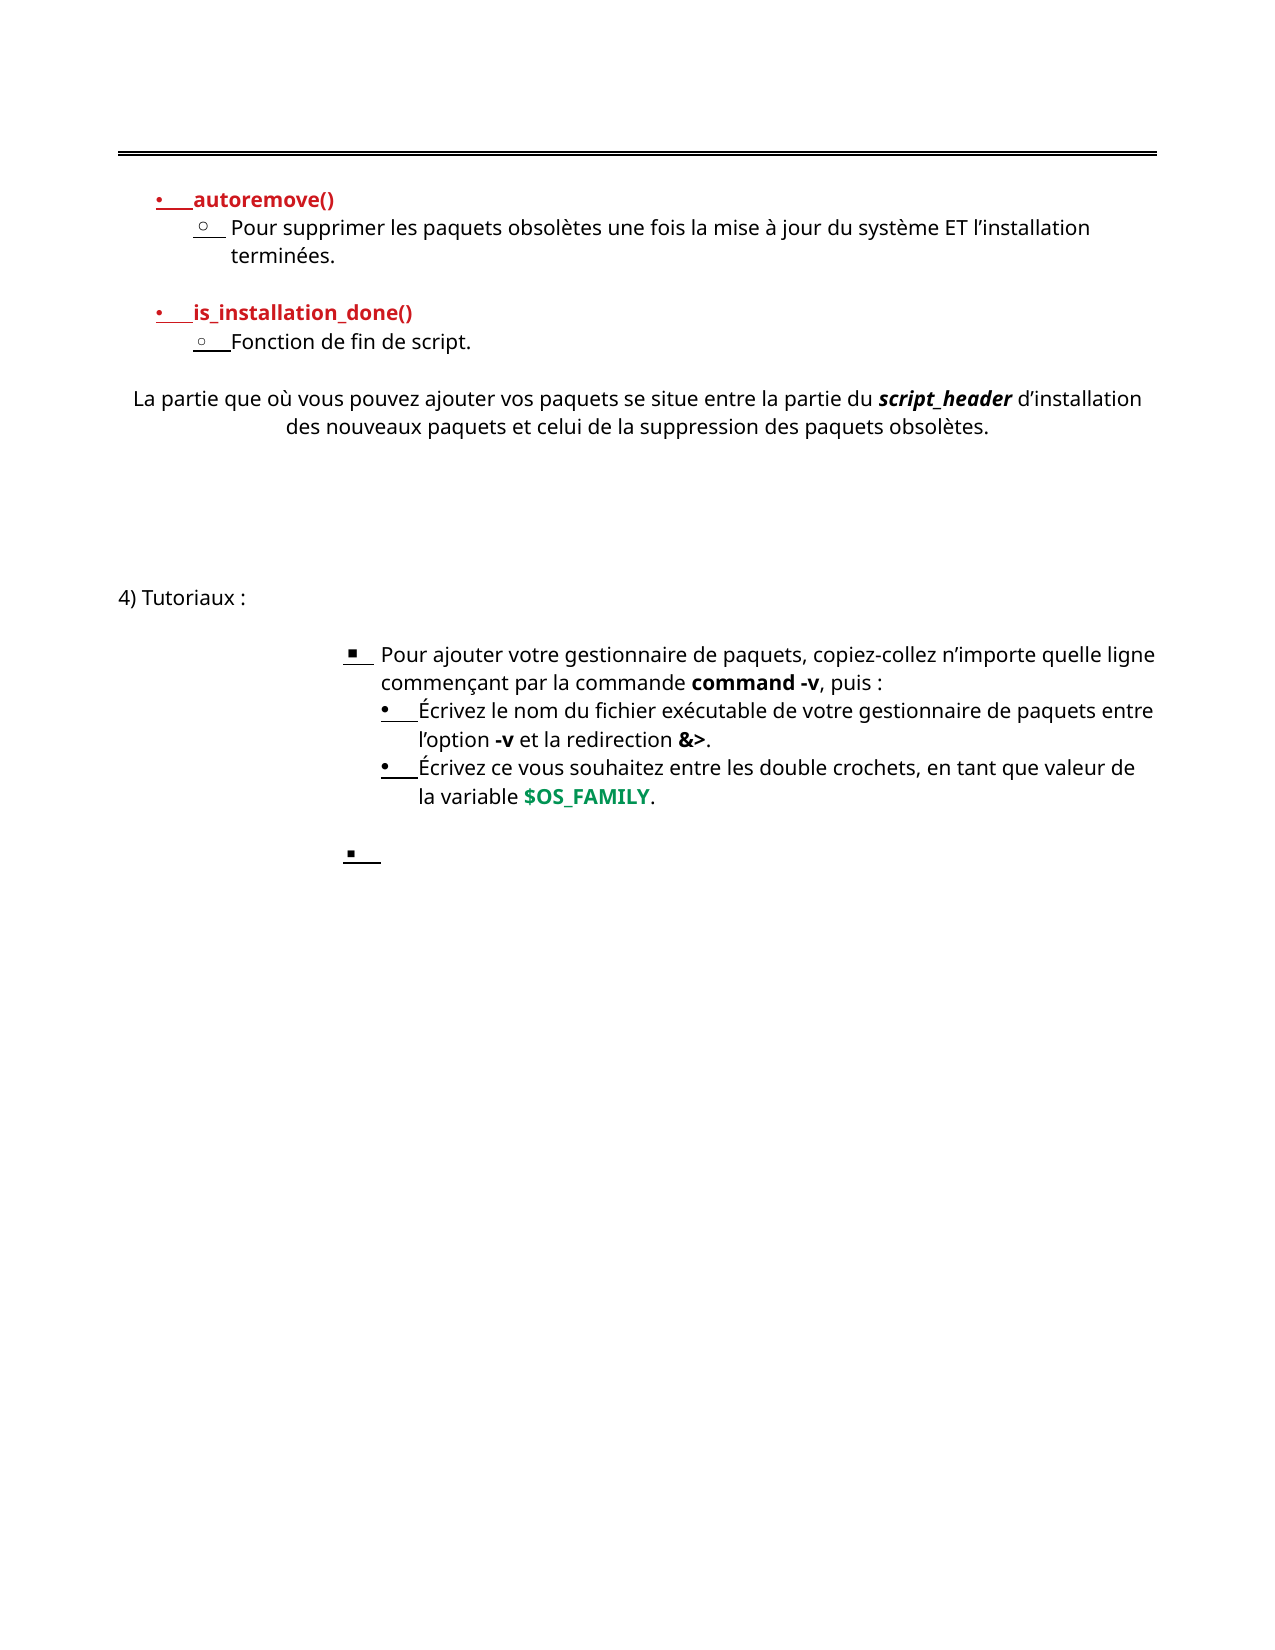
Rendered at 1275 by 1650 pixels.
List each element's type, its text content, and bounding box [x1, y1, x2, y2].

list autoremove() [156, 185, 1157, 213]
list Écrivez le nom du fichier exécutable de votre gestionnaire de paquets entre l’option -v et la redirection &>. [381, 697, 1157, 753]
list Pour ajouter votre gestionnaire de paquets, copiez-collez n’importe quelle ligne commençant par la commande command -v, puis : [343, 640, 1157, 697]
list Écrivez ce vous souhaitez entre les double crochets, en tant que valeur de la variable $OS_FAMILY. [381, 753, 1157, 810]
list Fonction de fin de script. [193, 327, 1157, 355]
text La partie que où vous pouvez ajouter vos paquets se situe entre la partie du script_header d’installation des nouveaux paquets et celui de la suppression des paquets obsolètes. [118, 384, 1157, 441]
list is_installation_done() [156, 298, 1157, 327]
text 4) Tutoriaux : [118, 583, 1157, 611]
list Pour supprimer les paquets obsolètes une fois la mise à jour du système ET l’installation terminées. [193, 213, 1157, 270]
